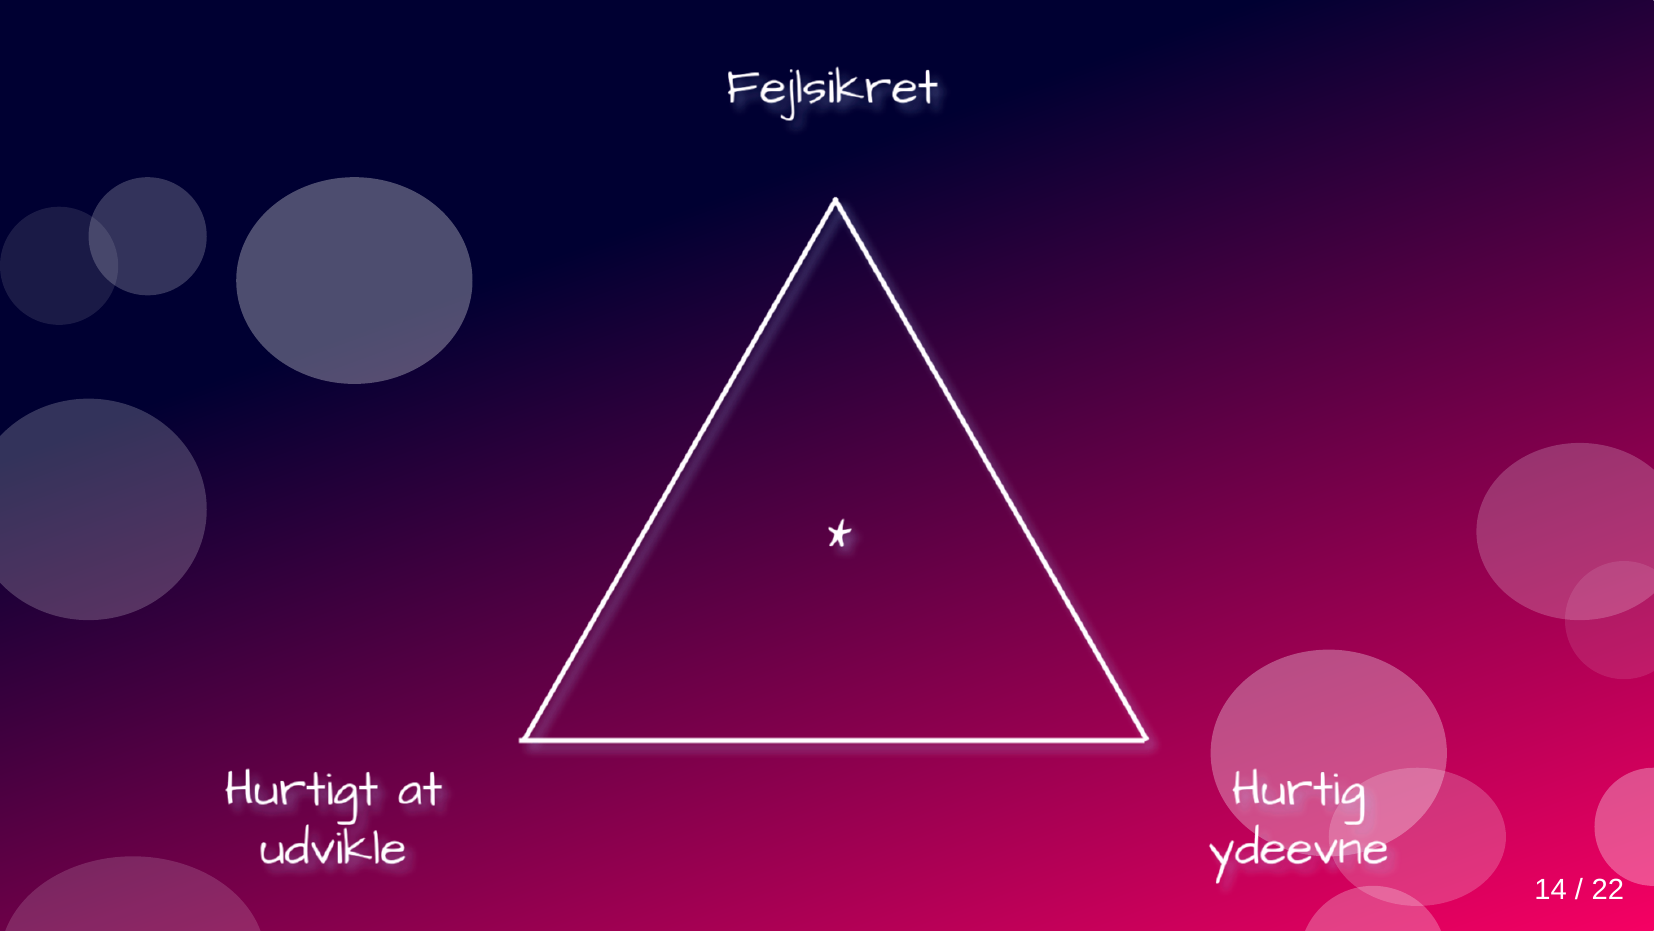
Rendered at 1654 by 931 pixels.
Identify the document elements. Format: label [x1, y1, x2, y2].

picture [206, 0, 1452, 931]
